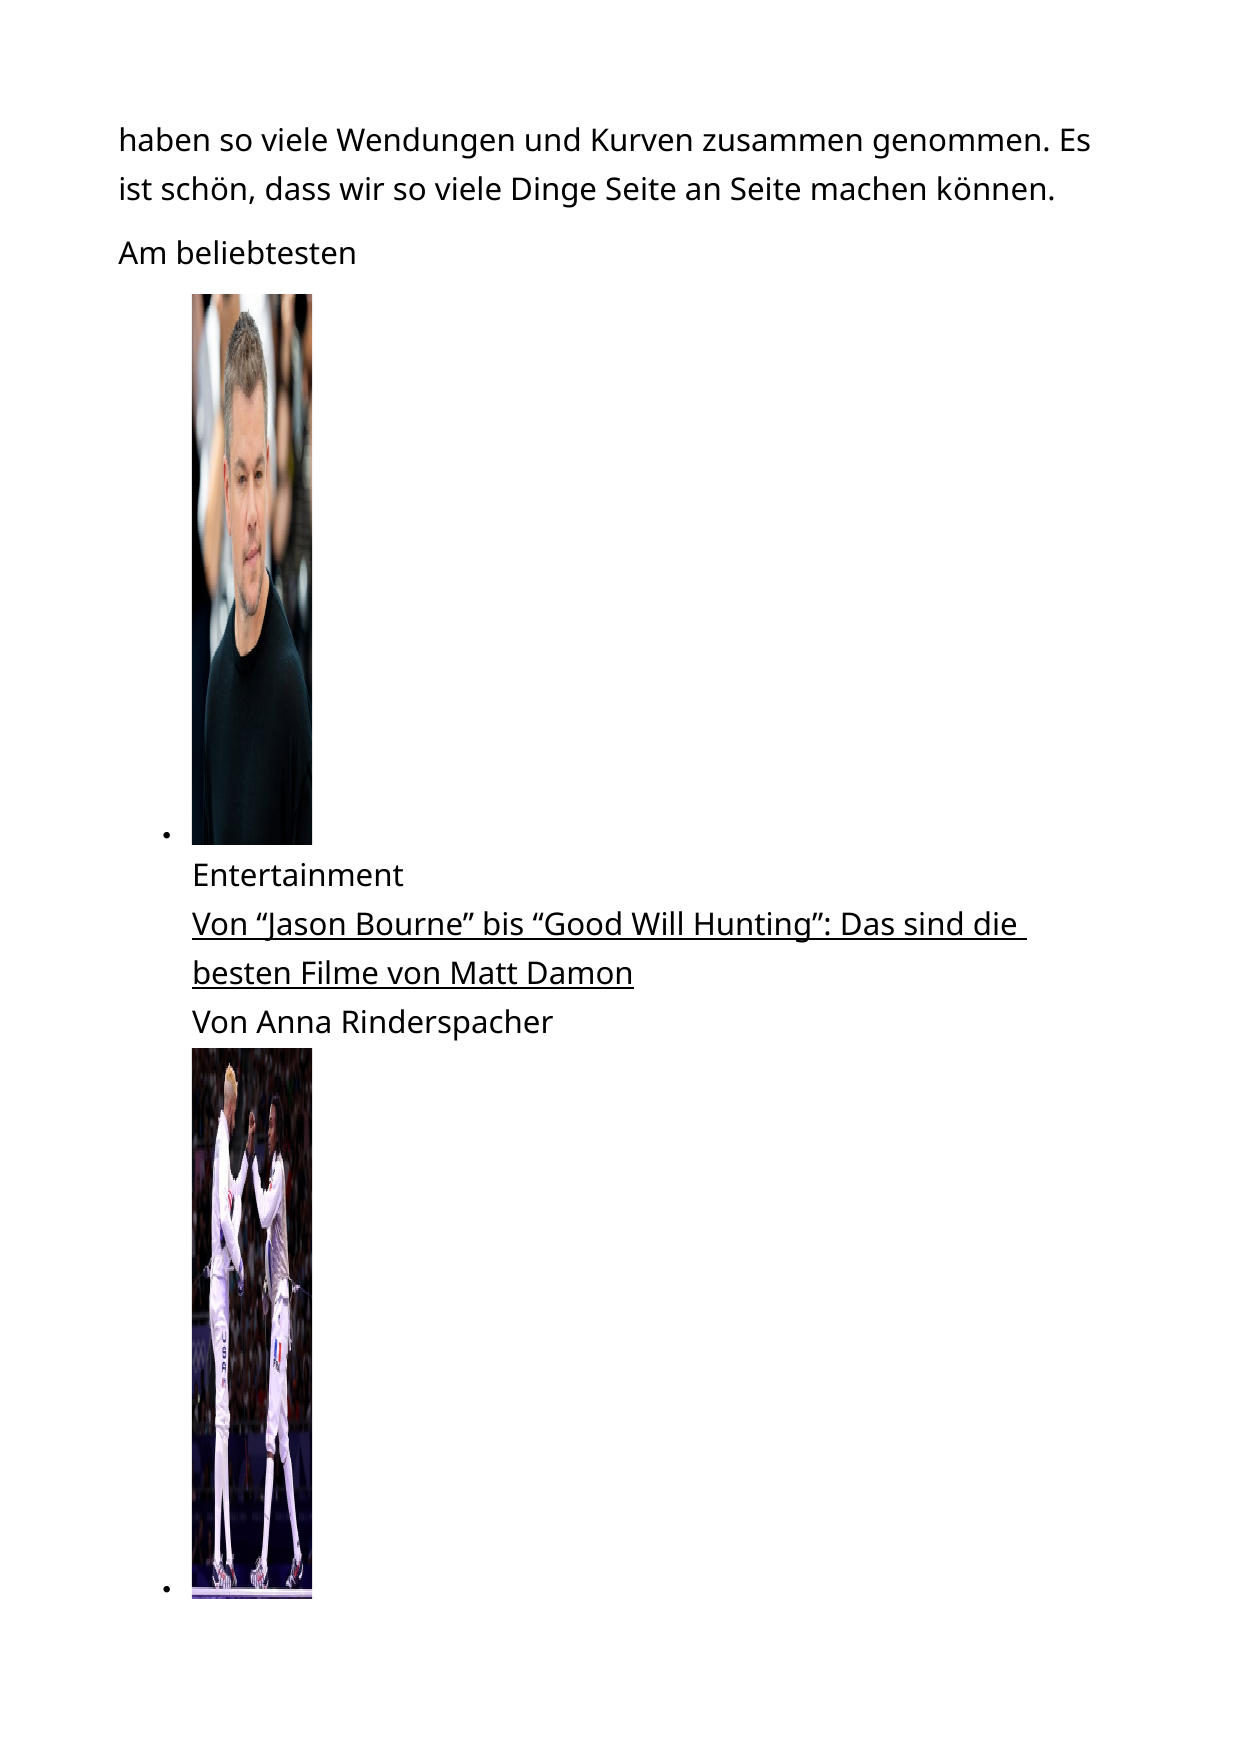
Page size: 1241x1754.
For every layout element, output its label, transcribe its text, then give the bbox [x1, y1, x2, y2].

text haben so viele Wendungen und Kurven zusammen genommen. Es ist schön, dass wir so viele Dinge Seite an Seite machen können. [118, 118, 1122, 210]
list Von Anna Rinderspacher [162, 1000, 1122, 1042]
text Am beliebtesten [118, 231, 1122, 273]
list Entertainment [162, 853, 1122, 896]
picture [191, 294, 313, 845]
list Von “Jason Bourne” bis “Good Will Hunting”: Das sind die besten Filme von Matt Damon [162, 902, 1122, 993]
picture [191, 1048, 313, 1599]
